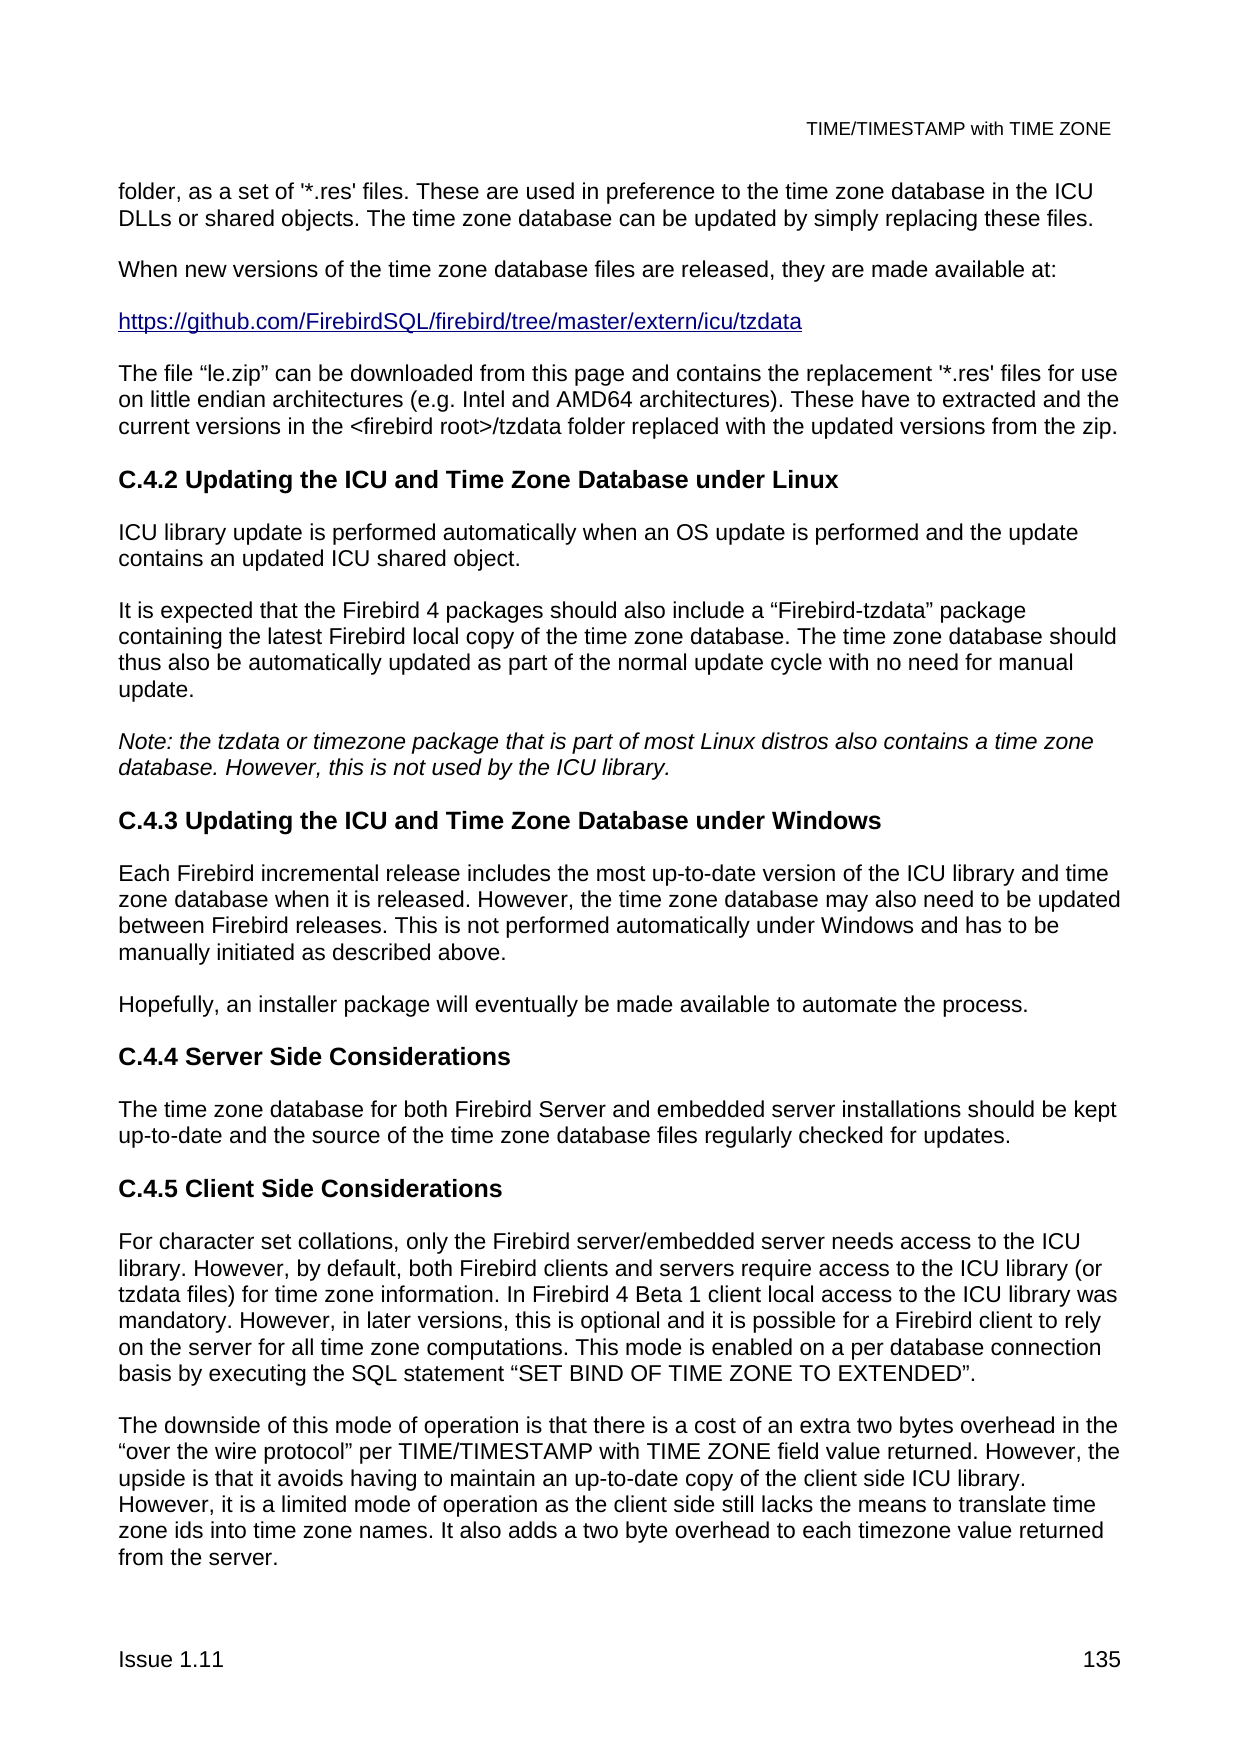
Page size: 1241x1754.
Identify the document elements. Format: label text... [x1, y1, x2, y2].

text Each Firebird incremental release includes the most up-to-date version of the ICU library and time zone database when it is released. However, the time zone database may also need to be updated between Firebird releases. This is not performed automatically under Windows and has to be manually initiated as described above. [118, 859, 1122, 965]
text Note: the tzdata or timezone package that is part of most Linux distros also contains a time zone database. However, this is not used by the ICU library. [118, 728, 1122, 780]
text folder, as a set of '*.res' files. These are used in preference to the time zone database in the ICU DLLs or shared objects. The time zone database can be updated by simply replacing these files. [118, 178, 1122, 231]
text For character set collations, only the Firebird server/embedded server needs access to the ICU library. However, by default, both Firebird clients and servers require access to the ICU library (or tzdata files) for time zone information. In Firebird 4 Beta 1 client local access to the ICU library was mandatory. However, in later versions, this is optional and it is possible for a Firebird client to rely on the server for all time zone computations. This mode is enabled on a per database connection basis by executing the SQL statement “SET BIND OF TIME ZONE TO EXTENDED”. [118, 1228, 1122, 1386]
subtitle Server Side Considerations [118, 1042, 1122, 1071]
text It is expected that the Firebird 4 packages should also include a “Firebird-tzdata” package containing the latest Firebird local copy of the time zone database. The time zone database should thus also be automatically updated as part of the normal update cycle with no need for manual update. [118, 597, 1122, 702]
text The downside of this mode of operation is that there is a cost of an extra two bytes overhead in the “over the wire protocol” per TIME/TIMESTAMP with TIME ZONE field value returned. However, the upside is that it avoids having to maintain an up-to-date copy of the client side ICU library. However, it is a limited mode of operation as the client side still lacks the means to translate time zone ids into time zone names. It also adds a two byte overhead to each timezone value returned from the server. [118, 1412, 1122, 1570]
subtitle Updating the ICU and Time Zone Database under Linux [118, 465, 1122, 493]
text ICU library update is performed automatically when an OS update is performed and the update contains an updated ICU shared object. [118, 518, 1122, 571]
text The file “le.zip” can be downloaded from this page and contains the replacement '*.res' files for use on little endian architectures (e.g. Intel and AMD64 architectures). These have to extracted and the current versions in the <firebird root>/tzdata folder replaced with the updated versions from the zip. [118, 360, 1122, 439]
text The time zone database for both Firebird Server and embedded server installations should be kept up-to-date and the source of the time zone database files regularly checked for updates. [118, 1096, 1122, 1149]
text https://github.com/FirebirdSQL/firebird/tree/master/extern/icu/tzdata [118, 308, 1122, 334]
text When new versions of the time zone database files are released, they are made available at: [118, 256, 1122, 283]
subtitle Client Side Considerations [118, 1174, 1122, 1203]
subtitle Updating the ICU and Time Zone Database under Windows [118, 806, 1122, 834]
text Hopefully, an installer package will eventually be made available to automate the process. [118, 991, 1122, 1017]
